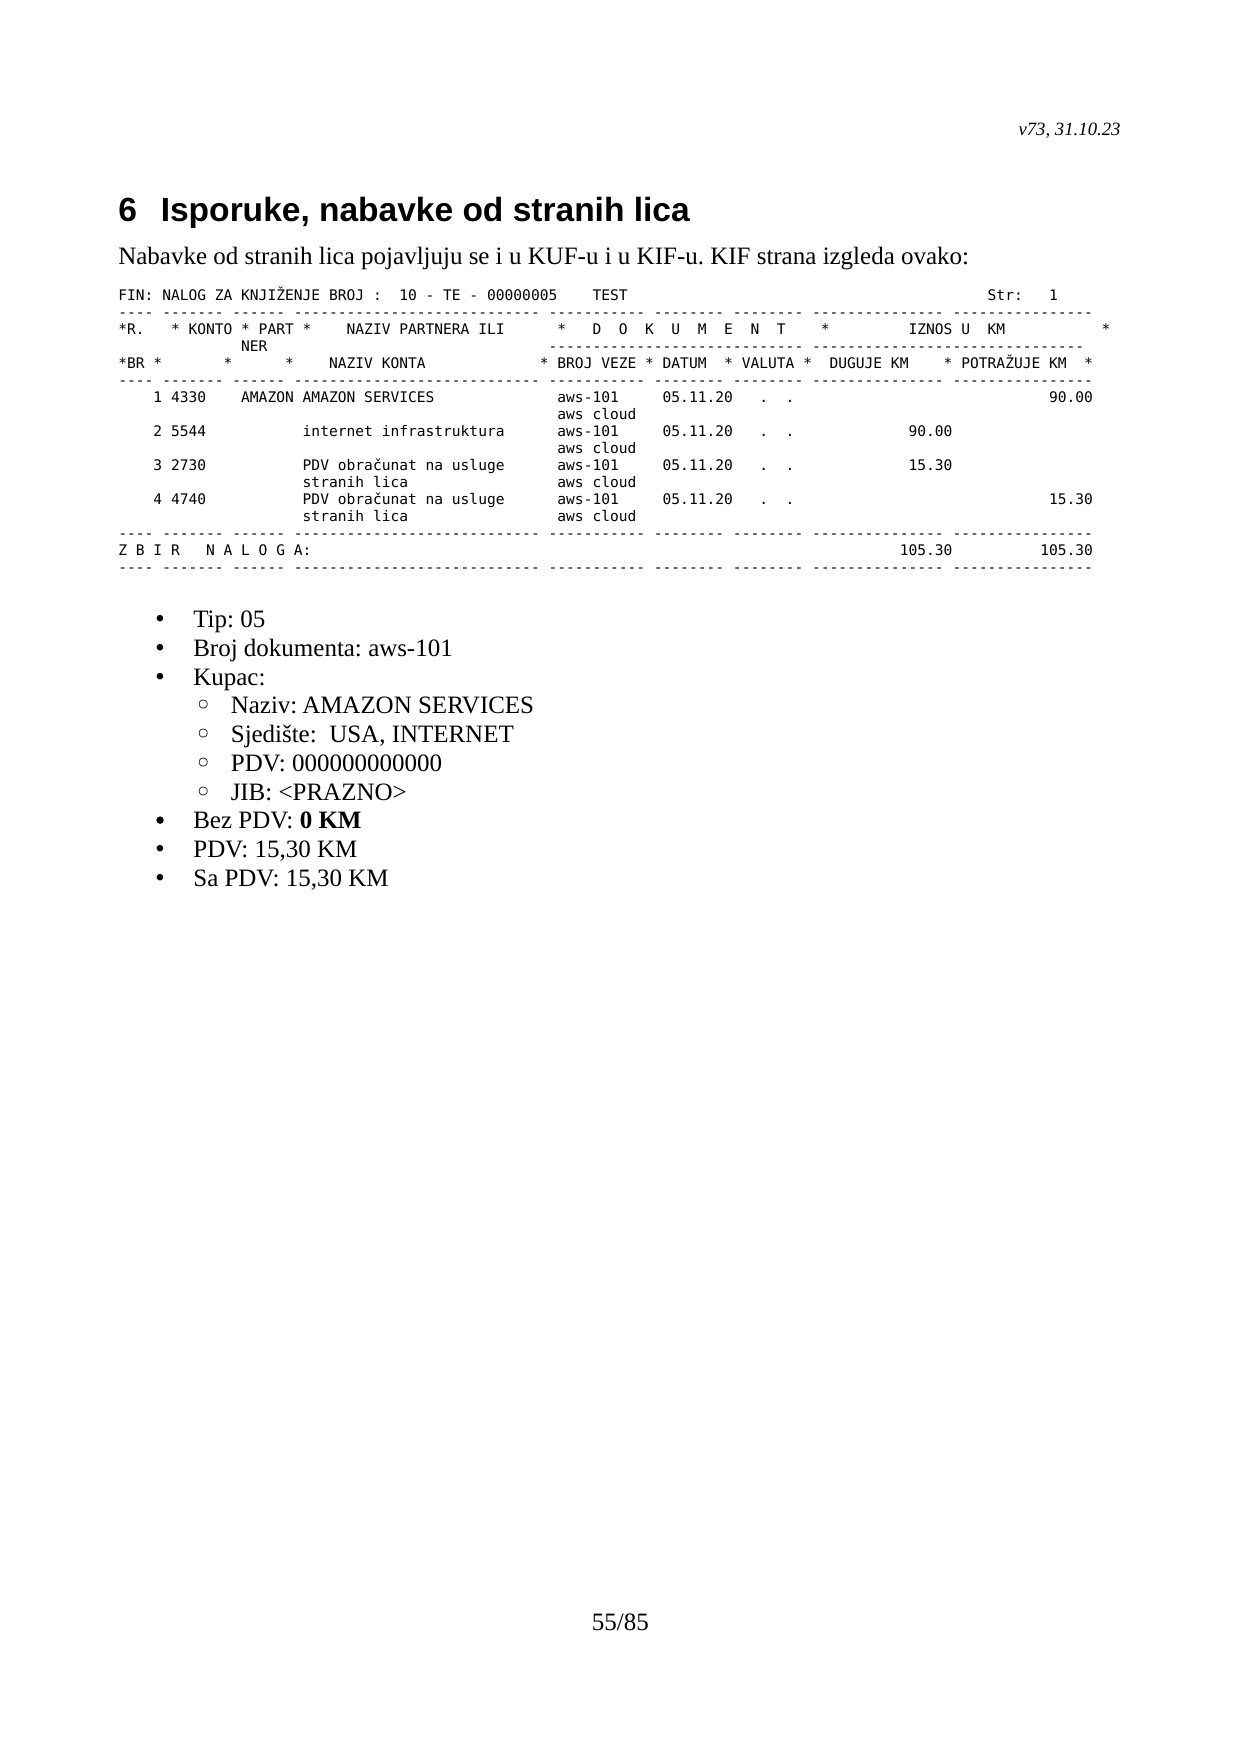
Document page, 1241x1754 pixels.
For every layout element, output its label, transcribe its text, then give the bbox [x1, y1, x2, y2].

text ---- ------- ------ ---------------------------- ----------- -------- -------- --------------- ---------------- [118, 524, 1122, 542]
subtitle Isporuke, nabavke od stranih lica [118, 190, 1122, 229]
list Kupac: [156, 662, 1122, 691]
text 3 2730 PDV obračunat na usluge aws-101 05.11.20 . . 15.30 [118, 457, 1122, 474]
list JIB: <PRAZNO> [193, 777, 1122, 806]
text ---- ------- ------ ---------------------------- ----------- -------- -------- --------------- ---------------- [118, 372, 1122, 389]
list Naziv: AMAZON SERVICES [193, 691, 1122, 719]
list Broj dokumenta: aws-101 [156, 633, 1122, 662]
text ---- ------- ------ ---------------------------- ----------- -------- -------- --------------- ---------------- [118, 558, 1122, 576]
list PDV: 000000000000 [193, 748, 1122, 777]
text 2 5544 internet infrastruktura aws-101 05.11.20 . . 90.00 [118, 423, 1122, 440]
text 4 4740 PDV obračunat na usluge aws-101 05.11.20 . . 15.30 [118, 491, 1122, 508]
text *R. * KONTO * PART * NAZIV PARTNERA ILI * D O K U M E N T * IZNOS U KM * [118, 321, 1122, 338]
text NER ----------------------------- ------------------------------- [118, 338, 1122, 355]
list Sjedište: USA, INTERNET [193, 719, 1122, 748]
text ---- ------- ------ ---------------------------- ----------- -------- -------- --------------- ---------------- [118, 304, 1122, 321]
list Tip: 05 [156, 604, 1122, 633]
list PDV: 15,30 KM [156, 834, 1122, 863]
list Bez PDV: 0 KM [156, 806, 1122, 834]
text stranih lica aws cloud [118, 508, 1122, 524]
text 1 4330 AMAZON AMAZON SERVICES aws-101 05.11.20 . . 90.00 [118, 389, 1122, 406]
text Nabavke od stranih lica pojavljuju se i u KUF-u i u KIF-u. KIF strana izgleda ovako: [118, 241, 1122, 270]
text stranih lica aws cloud [118, 474, 1122, 491]
text aws cloud [118, 406, 1122, 423]
list Sa PDV: 15,30 KM [156, 863, 1122, 892]
text *BR * * * NAZIV KONTA * BROJ VEZE * DATUM * VALUTA * DUGUJE KM * POTRAŽUJE KM * [118, 355, 1122, 372]
text FIN: NALOG ZA KNJIŽENJE BROJ : 10 - TE - 00000005 TEST Str: 1 [118, 287, 1122, 304]
text Z B I R N A L O G A: 105.30 105.30 [118, 542, 1122, 558]
text aws cloud [118, 440, 1122, 457]
